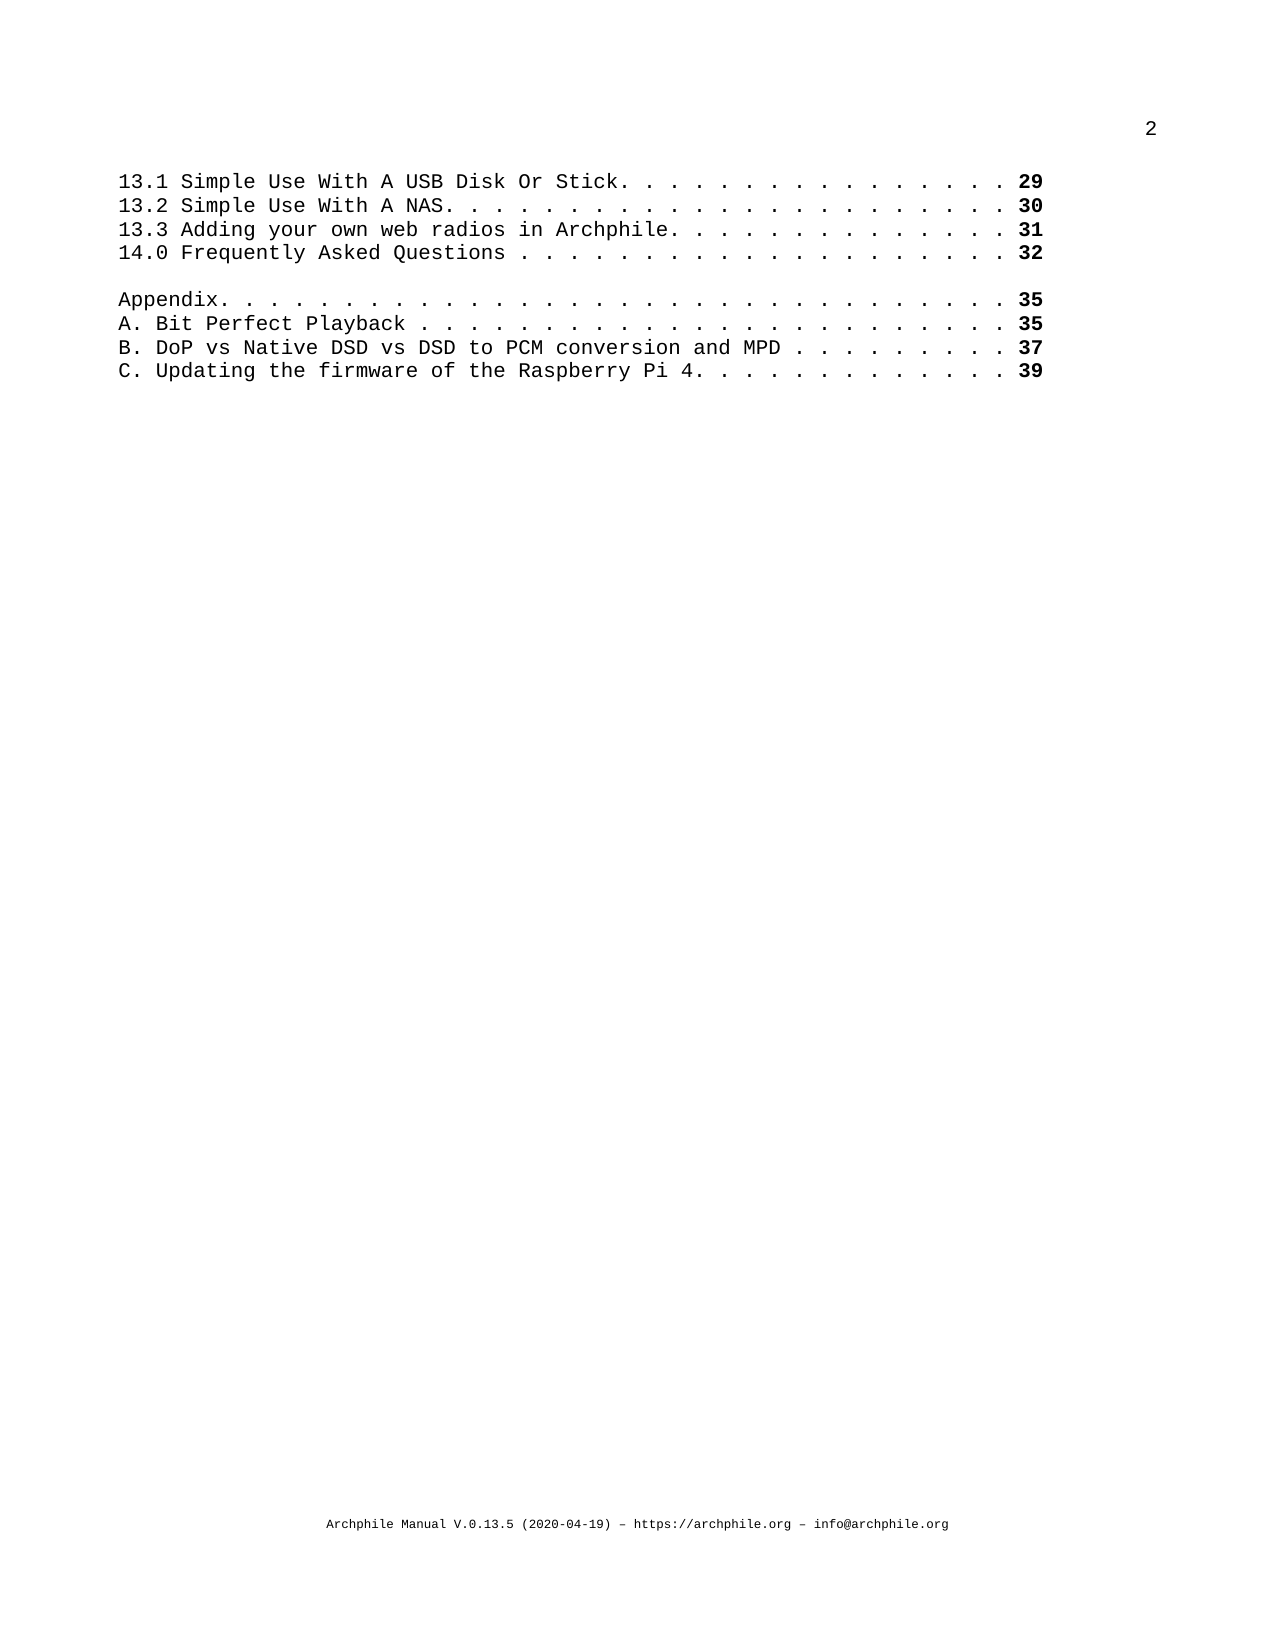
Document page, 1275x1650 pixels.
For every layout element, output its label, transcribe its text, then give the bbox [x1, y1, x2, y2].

text 13.3 Adding your own web radios in Archphile. . . . . . . . . . . . . . 31 [118, 218, 1157, 242]
text 13.2 Simple Use With A NAS. . . . . . . . . . . . . . . . . . . . . . . 30 [118, 195, 1157, 218]
text C. Updating the firmware of the Raspberry Pi 4. . . . . . . . . . . . . 39 [118, 360, 1157, 384]
text B. DoP vs Native DSD vs DSD to PCM conversion and MPD . . . . . . . . . 37 [118, 337, 1157, 360]
text A. Bit Perfect Playback . . . . . . . . . . . . . . . . . . . . . . . . 35 [118, 313, 1157, 337]
text Appendix. . . . . . . . . . . . . . . . . . . . . . . . . . . . . . . . 35 [118, 289, 1157, 313]
text 14.0 Frequently Asked Questions . . . . . . . . . . . . . . . . . . . . 32 [118, 242, 1157, 266]
text 13.1 Simple Use With A USB Disk Or Stick. . . . . . . . . . . . . . . . 29 [118, 171, 1157, 195]
